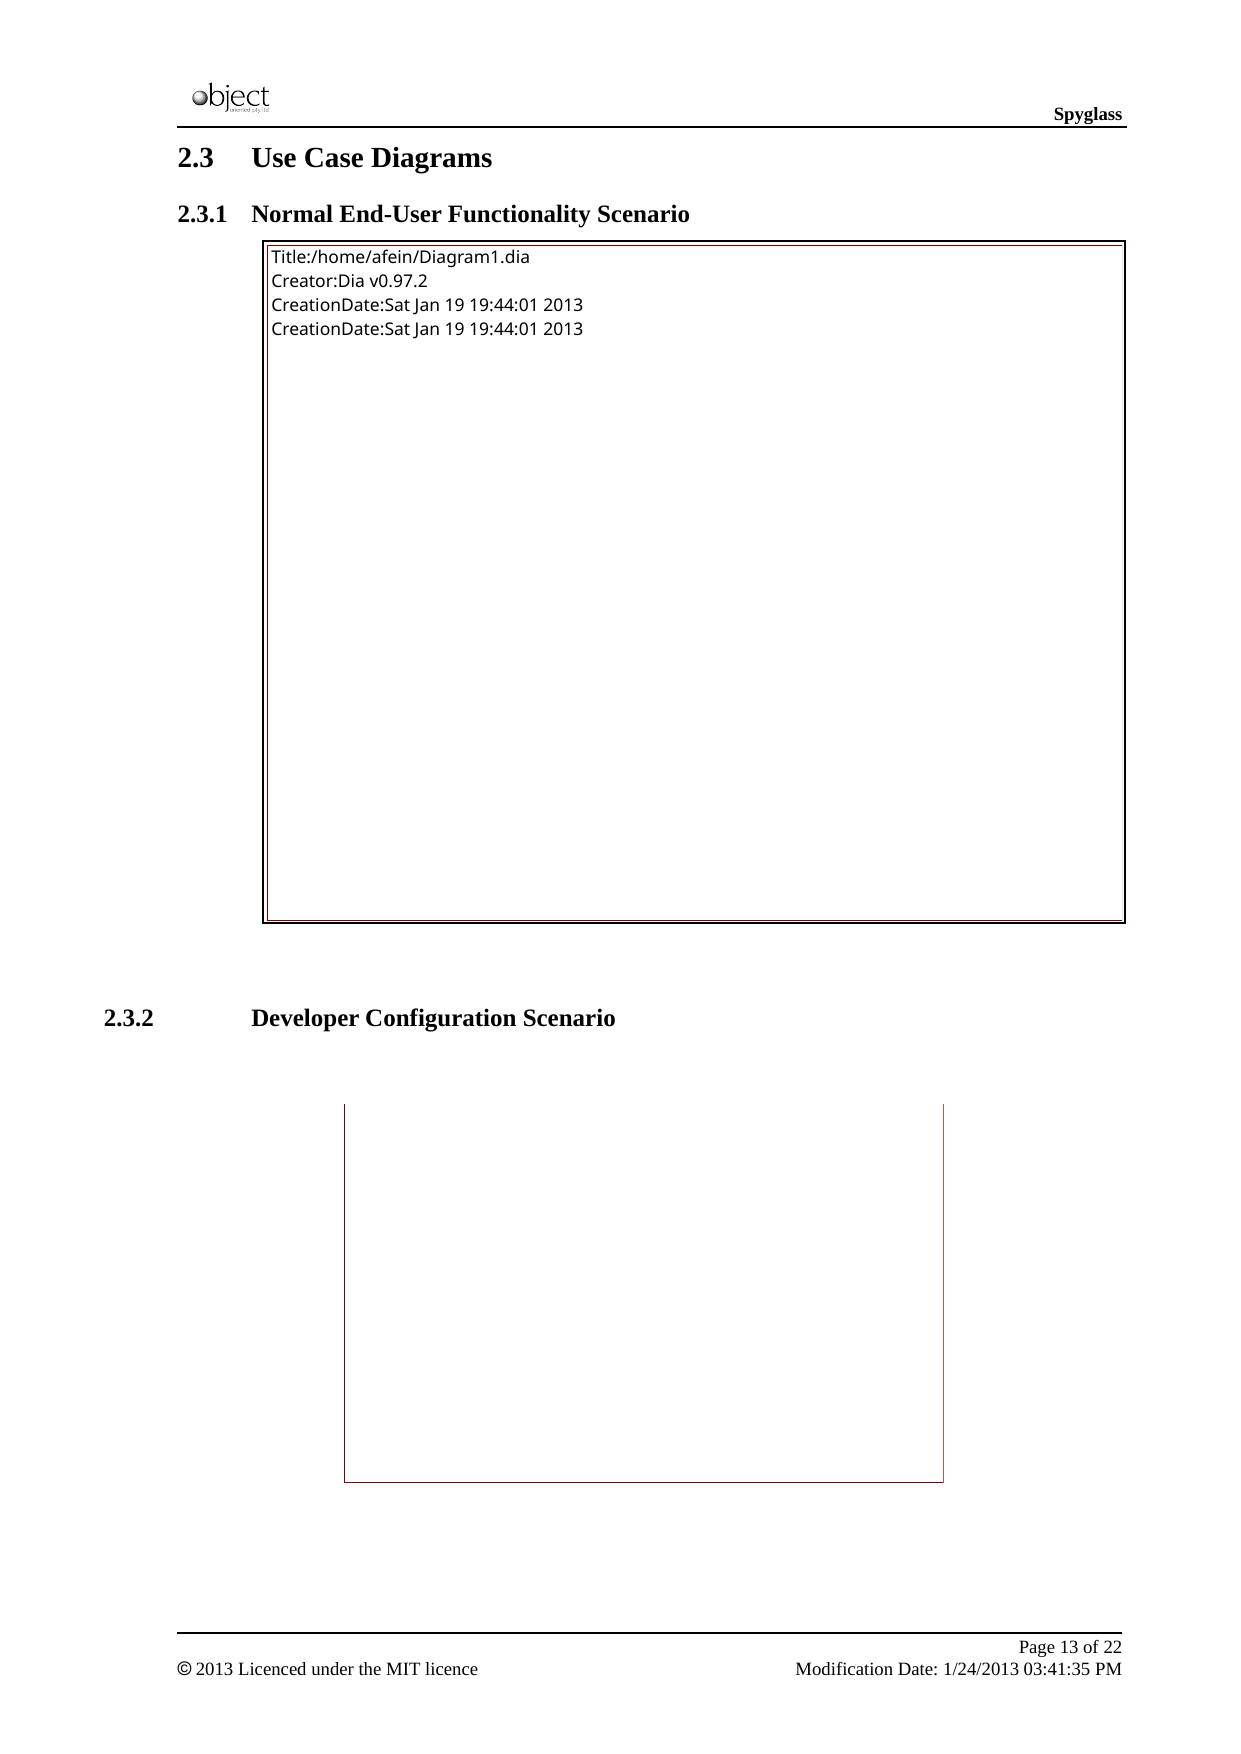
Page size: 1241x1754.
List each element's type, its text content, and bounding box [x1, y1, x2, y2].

subtitle Normal End-User Functionality Scenario [177, 199, 1122, 228]
subtitle Developer Configuration Scenario [103, 1003, 1122, 1031]
subtitle Use Case Diagrams [177, 140, 1122, 174]
